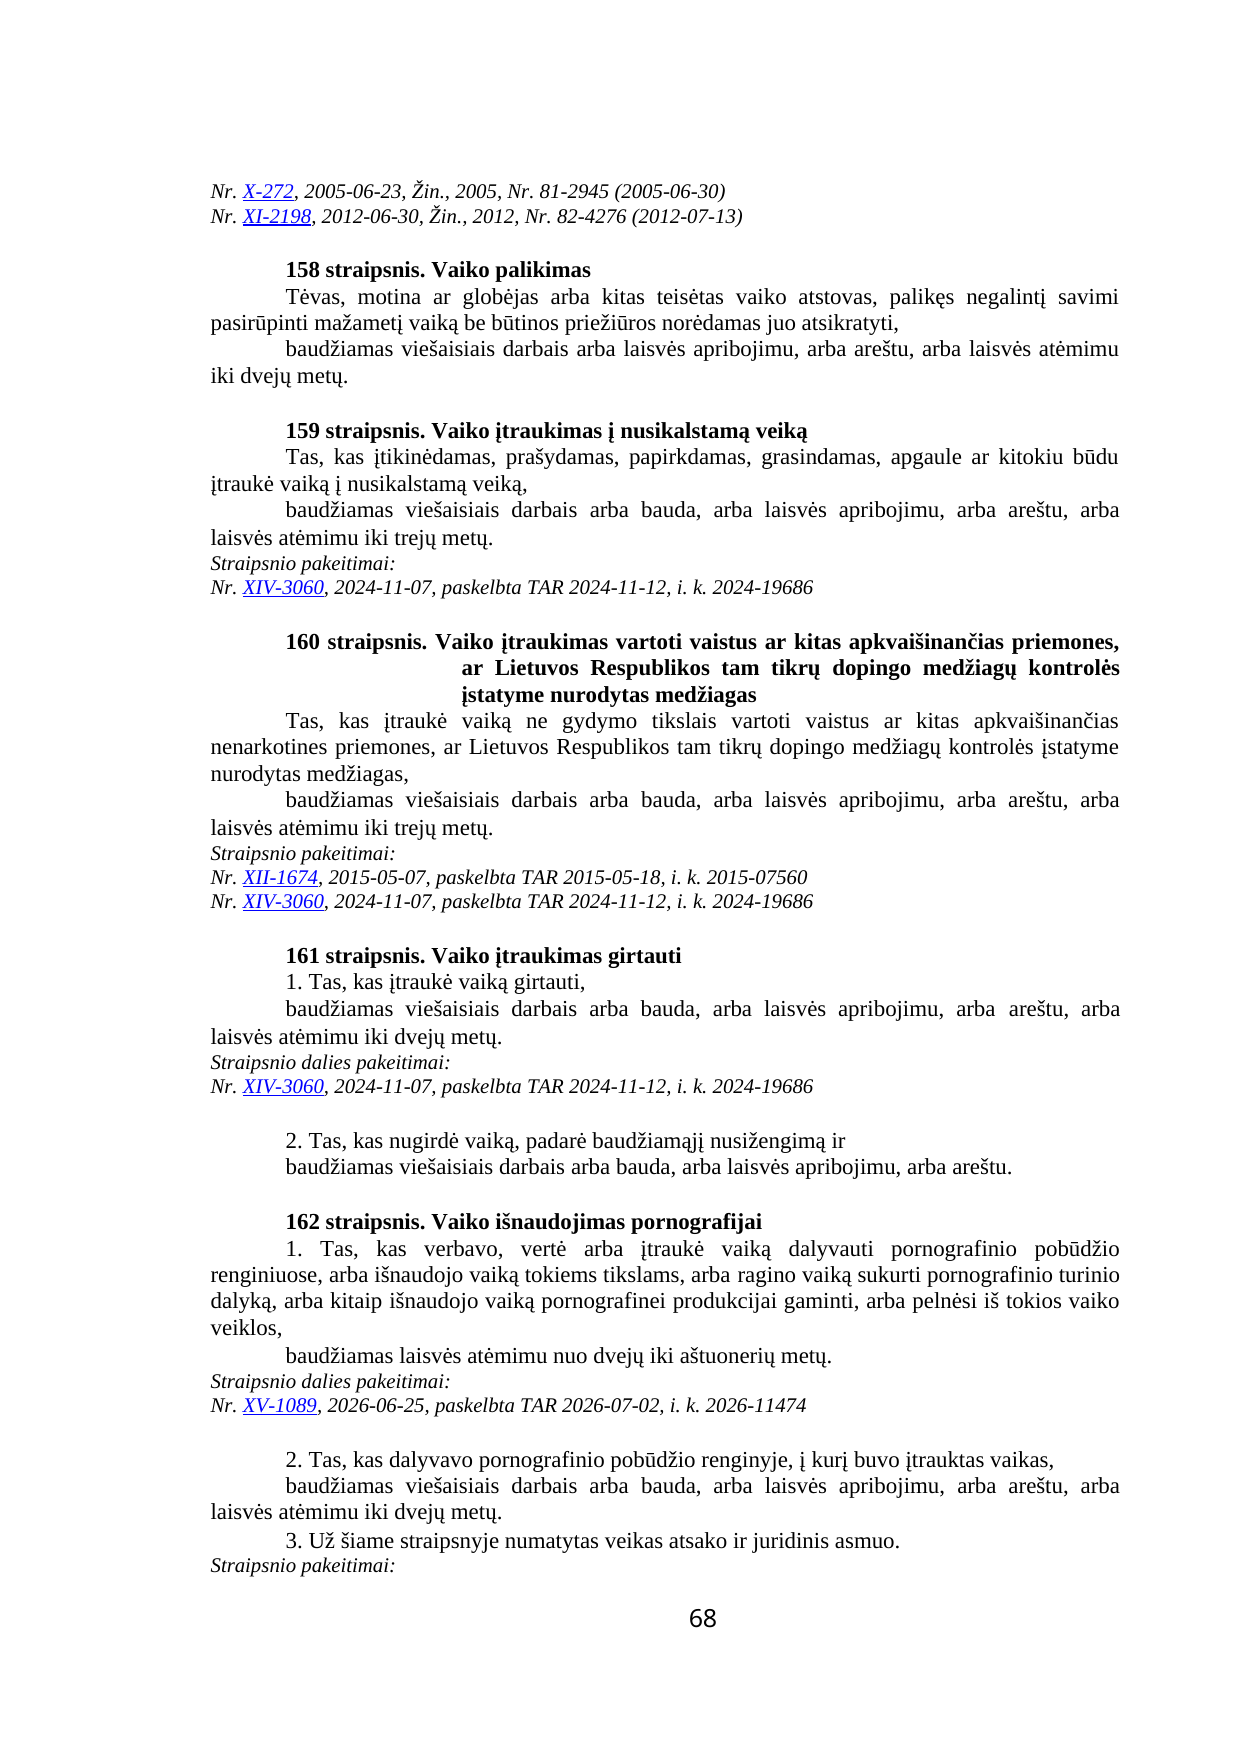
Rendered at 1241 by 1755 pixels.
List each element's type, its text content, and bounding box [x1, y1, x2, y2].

text 161 straipsnis. Vaiko įtraukimas girtauti [210, 942, 1120, 968]
text 1. Tas, kas įtraukė vaiką girtauti, [210, 968, 1120, 995]
text Nr. XIV-3060, 2024-11-07, paskelbta TAR 2024-11-12, i. k. 2024-19686 [210, 575, 1120, 599]
text Tas, kas įtikinėdamas, prašydamas, papirkdamas, grasindamas, apgaule ar kitokiu būdu įtraukė vaiką į nusikalstamą veiką, [210, 443, 1120, 496]
text 1. Tas, kas verbavo, vertė arba įtraukė vaiką dalyvauti pornografinio pobūdžio renginiuose, arba išnaudojo vaiką tokiems tikslams, arba ragino vaiką sukurti pornografinio turinio dalyką, arba kitaip išnaudojo vaiką pornografinei produkcijai gaminti, arba pelnėsi iš tokios vaiko veiklos, [210, 1234, 1120, 1340]
text Nr. XV-1089, 2026-06-25, paskelbta TAR 2026-07-02, i. k. 2026-11474 [210, 1393, 1120, 1417]
text 160 straipsnis. Vaiko įtraukimas vartoti vaistus ar kitas apkvaišinančias priemones, ar Lietuvos Respublikos tam tikrų dopingo medžiagų kontrolės įstatyme nurodytas medžiagas [285, 628, 1120, 707]
text 162 straipsnis. Vaiko išnaudojimas pornografijai [210, 1208, 1120, 1234]
text baudžiamas laisvės atėmimu nuo dvejų iki aštuonerių metų. [210, 1340, 1120, 1369]
text Straipsnio dalies pakeitimai: [210, 1369, 1120, 1393]
text Nr. X-272, 2005-06-23, Žin., 2005, Nr. 81-2945 (2005-06-30) [210, 179, 1120, 203]
text 158 straipsnis. Vaiko palikimas [210, 256, 1120, 283]
text Nr. XI-2198, 2012-06-30, Žin., 2012, Nr. 82-4276 (2012-07-13) [210, 203, 1120, 228]
text baudžiamas viešaisiais darbais arba bauda, arba laisvės apribojimu, arba areštu, arba laisvės atėmimu iki dvejų metų. [210, 995, 1120, 1050]
text Tėvas, motina ar globėjas arba kitas teisėtas vaiko atstovas, palikęs negalintį savimi pasirūpinti mažametį vaiką be būtinos priežiūros norėdamas juo atsikratyti, [210, 283, 1120, 335]
text baudžiamas viešaisiais darbais arba bauda, arba laisvės apribojimu, arba areštu, arba laisvės atėmimu iki trejų metų. [210, 786, 1120, 841]
text Straipsnio pakeitimai: [210, 1553, 1120, 1577]
text 3. Už šiame straipsnyje numatytas veikas atsako ir juridinis asmuo. [210, 1525, 1120, 1553]
text Nr. XIV-3060, 2024-11-07, paskelbta TAR 2024-11-12, i. k. 2024-19686 [210, 1074, 1120, 1098]
text Straipsnio pakeitimai: [210, 551, 1120, 575]
text Tas, kas įtraukė vaiką ne gydymo tikslais vartoti vaistus ar kitas apkvaišinančias nenarkotines priemones, ar Lietuvos Respublikos tam tikrų dopingo medžiagų kontrolės įstatyme nurodytas medžiagas, [210, 707, 1120, 786]
text baudžiamas viešaisiais darbais arba laisvės apribojimu, arba areštu, arba laisvės atėmimu iki dvejų metų. [210, 335, 1120, 388]
text Straipsnio dalies pakeitimai: [210, 1050, 1120, 1074]
text Straipsnio pakeitimai: [210, 841, 1120, 865]
text 2. Tas, kas dalyvavo pornografinio pobūdžio renginyje, į kurį buvo įtrauktas vaikas, [210, 1446, 1120, 1472]
text baudžiamas viešaisiais darbais arba bauda, arba laisvės apribojimu, arba areštu, arba laisvės atėmimu iki trejų metų. [210, 496, 1120, 551]
text Nr. XII-1674, 2015-05-07, paskelbta TAR 2015-05-18, i. k. 2015-07560 [210, 865, 1120, 889]
text 2. Tas, kas nugirdė vaiką, padarė baudžiamąjį nusižengimą ir [210, 1127, 1120, 1153]
text baudžiamas viešaisiais darbais arba bauda, arba laisvės apribojimu, arba areštu. [210, 1153, 1120, 1179]
text baudžiamas viešaisiais darbais arba bauda, arba laisvės apribojimu, arba areštu, arba laisvės atėmimu iki dvejų metų. [210, 1472, 1120, 1525]
text Nr. XIV-3060, 2024-11-07, paskelbta TAR 2024-11-12, i. k. 2024-19686 [210, 889, 1120, 913]
text 159 straipsnis. Vaiko įtraukimas į nusikalstamą veiką [210, 417, 1120, 443]
